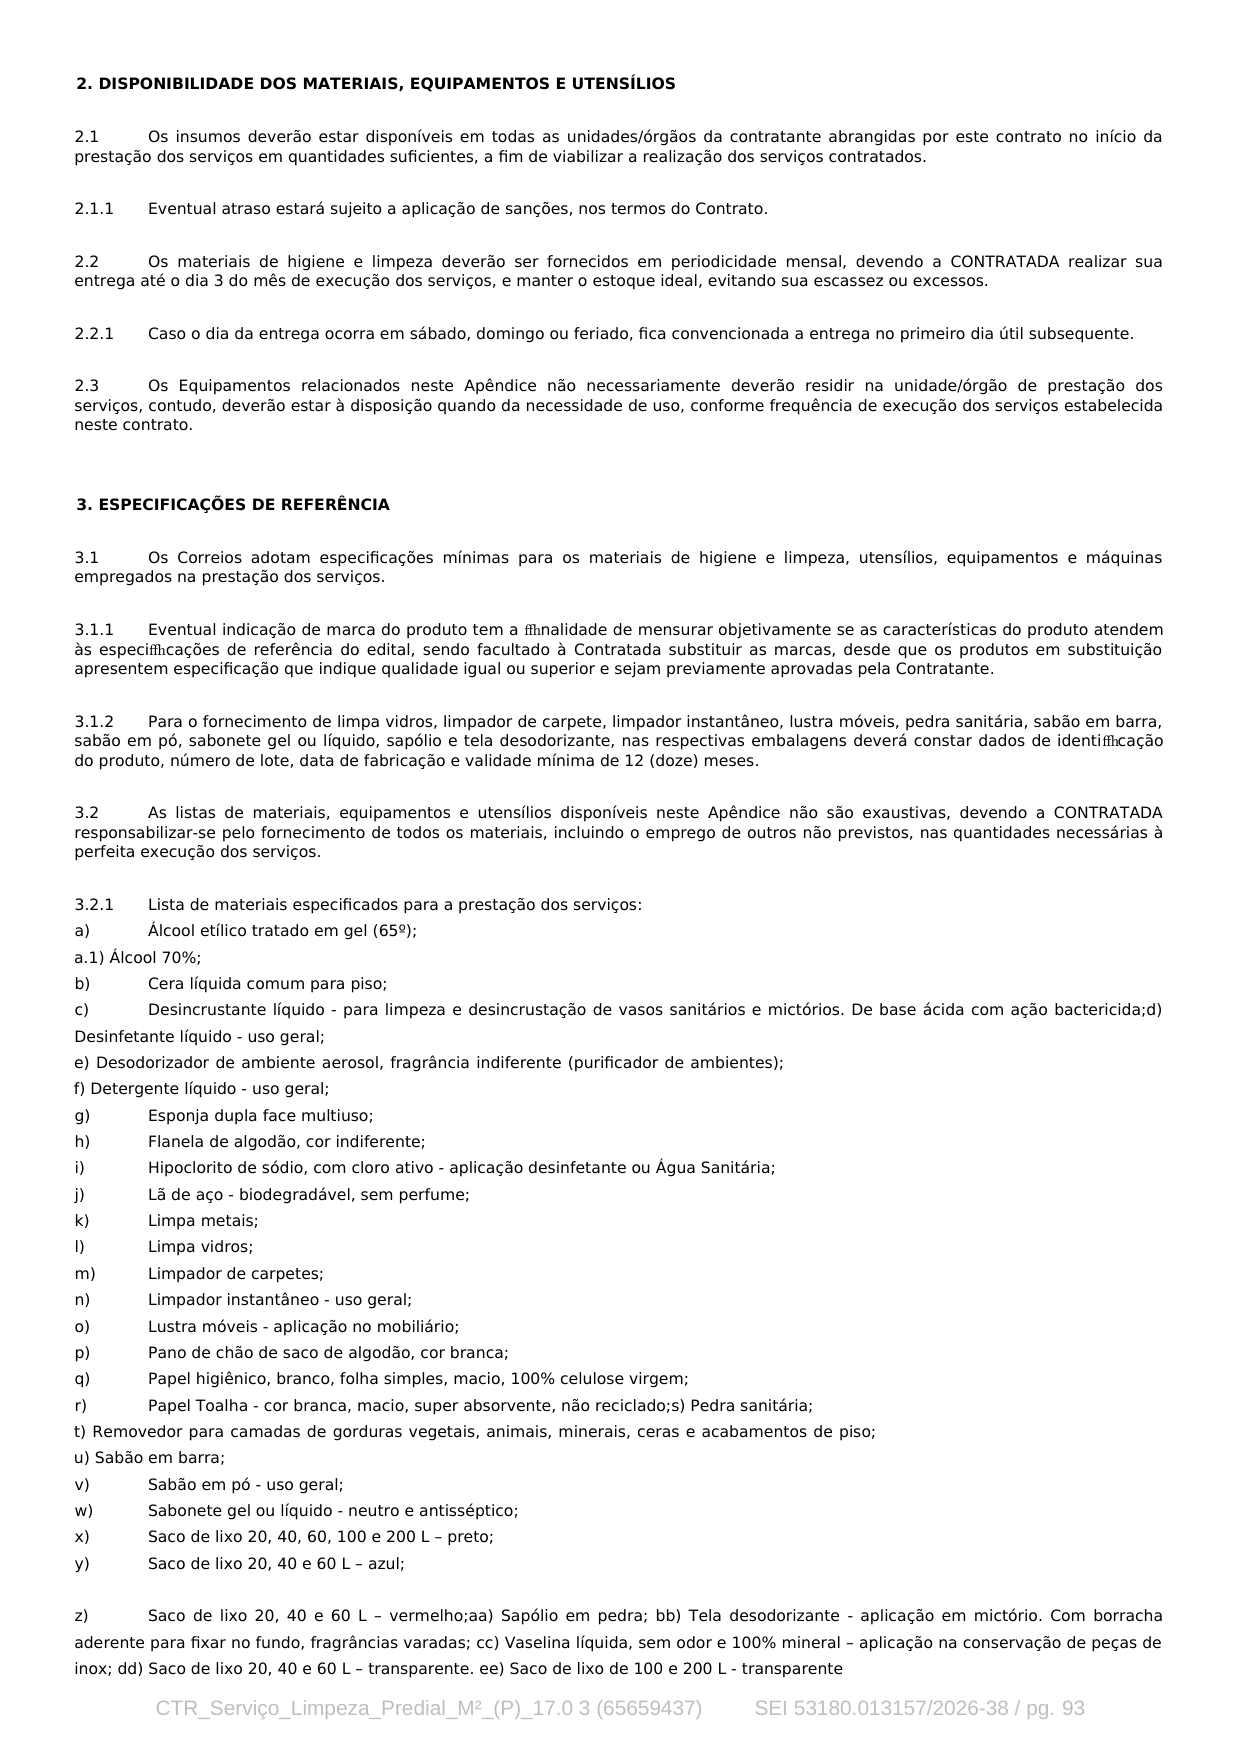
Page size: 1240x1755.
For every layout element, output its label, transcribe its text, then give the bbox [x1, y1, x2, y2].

list As listas de materiais, equipamentos e utensílios disponíveis neste Apêndice não são exaustivas, devendo a CONTRATADA responsabilizar-se pelo fornecimento de todos os materiais, incluindo o emprego de outros não previstos, nas quantidades necessárias à perfeita execução dos serviços. [74, 804, 1165, 861]
list Esponja dupla face multiuso; [74, 1107, 1165, 1125]
list Saco de lixo 20, 40, 60, 100 e 200 L – preto; [74, 1528, 1165, 1547]
list Sabonete gel ou líquido - neutro e antisséptico; [74, 1502, 1165, 1520]
list Flanela de algodão, cor indiferente; [74, 1133, 1165, 1151]
list Saco de lixo 20, 40 e 60 L – azul; [74, 1555, 1165, 1573]
list Saco de lixo 20, 40 e 60 L – vermelho;aa) Sapólio em pedra; bb) Tela desodorizante - aplicação em mictório. Com borracha aderente para fixar no fundo, fragrâncias varadas; cc) Vaselina líquida, sem odor e 100% mineral – aplicação na conservação de peças de inox; dd) Saco de lixo 20, 40 e 60 L – transparente. ee) Saco de lixo de 100 e 200 L - transparente [74, 1607, 1165, 1678]
list Eventual atraso estará sujeito a aplicação de sanções, nos termos do Contrato. [74, 200, 1165, 218]
list Limpa vidros; [74, 1238, 1165, 1257]
list Lustra móveis - aplicação no mobiliário; [74, 1317, 1165, 1336]
list Os insumos deverão estar disponíveis em todas as unidades/órgãos da contratante abrangidas por este contrato no início da prestação dos serviços em quantidades suficientes, a fim de viabilizar a realização dos serviços contratados. [74, 128, 1165, 166]
list Cera líquida comum para piso; [74, 975, 1165, 993]
list Papel higiênico, branco, folha simples, macio, 100% celulose virgem; [74, 1370, 1165, 1388]
list Eventual indicação de marca do produto tem a nalidade de mensurar objetivamente se as características do produto atendem às especicações de referência do edital, sendo facultado à Contratada substituir as marcas, desde que os produtos em substituição apresentem especificação que indique qualidade igual ou superior e sejam previamente aprovadas pela Contratante. [74, 621, 1165, 678]
list Limpa metais; [74, 1212, 1165, 1230]
list Papel Toalha - cor branca, macio, super absorvente, não reciclado;s) Pedra sanitária; [74, 1397, 1165, 1415]
list Os Correios adotam especificações mínimas para os materiais de higiene e limpeza, utensílios, equipamentos e máquinas empregados na prestação dos serviços. [74, 549, 1165, 587]
list DISPONIBILIDADE DOS MATERIAIS, EQUIPAMENTOS E UTENSÍLIOS [76, 75, 1188, 93]
text e) Desodorizador de ambiente aerosol, fragrância indiferente (purificador de ambientes); f) Detergente líquido - uso geral; [74, 1054, 785, 1098]
list Limpador instantâneo - uso geral; [74, 1291, 1165, 1309]
list Desincrustante líquido - para limpeza e desincrustação de vasos sanitários e mictórios. De base ácida com ação bactericida;d) Desinfetante líquido - uso geral; [74, 1001, 1165, 1046]
list Para o fornecimento de limpa vidros, limpador de carpete, limpador instantâneo, lustra móveis, pedra sanitária, sabão em barra, sabão em pó, sabonete gel ou líquido, sapólio e tela desodorizante, nas respectivas embalagens deverá constar dados de identicação do produto, número de lote, data de fabricação e validade mínima de 12 (doze) meses. [74, 713, 1165, 770]
list Álcool etílico tratado em gel (65º); [74, 922, 1165, 940]
list Os materiais de higiene e limpeza deverão ser fornecidos em periodicidade mensal, devendo a CONTRATADA realizar sua entrega até o dia 3 do mês de execução dos serviços, e manter o estoque ideal, evitando sua escassez ou excessos. [74, 253, 1165, 290]
text t) Removedor para camadas de gorduras vegetais, animais, minerais, ceras e acabamentos de piso; u) Sabão em barra; [74, 1423, 878, 1467]
list Caso o dia da entrega ocorra em sábado, domingo ou feriado, fica convencionada a entrega no primeiro dia útil subsequente. [74, 325, 1165, 343]
list Hipoclorito de sódio, com cloro ativo - aplicação desinfetante ou Água Sanitária; [74, 1159, 1165, 1178]
list Limpador de carpetes; [74, 1265, 1165, 1283]
list Sabão em pó - uso geral; [74, 1476, 1165, 1494]
text a.1) Álcool 70%; [74, 948, 1165, 967]
list Lã de aço - biodegradável, sem perfume; [74, 1186, 1165, 1204]
list Lista de materiais especificados para a prestação dos serviços: [74, 896, 1165, 914]
list Os Equipamentos relacionados neste Apêndice não necessariamente deverão residir na unidade/órgão de prestação dos serviços, contudo, deverão estar à disposição quando da necessidade de uso, conforme frequência de execução dos serviços estabelecida neste contrato. [74, 377, 1165, 434]
list Pano de chão de saco de algodão, cor branca; [74, 1344, 1165, 1362]
list ESPECIFICAÇÕES DE REFERÊNCIA [76, 496, 1188, 514]
